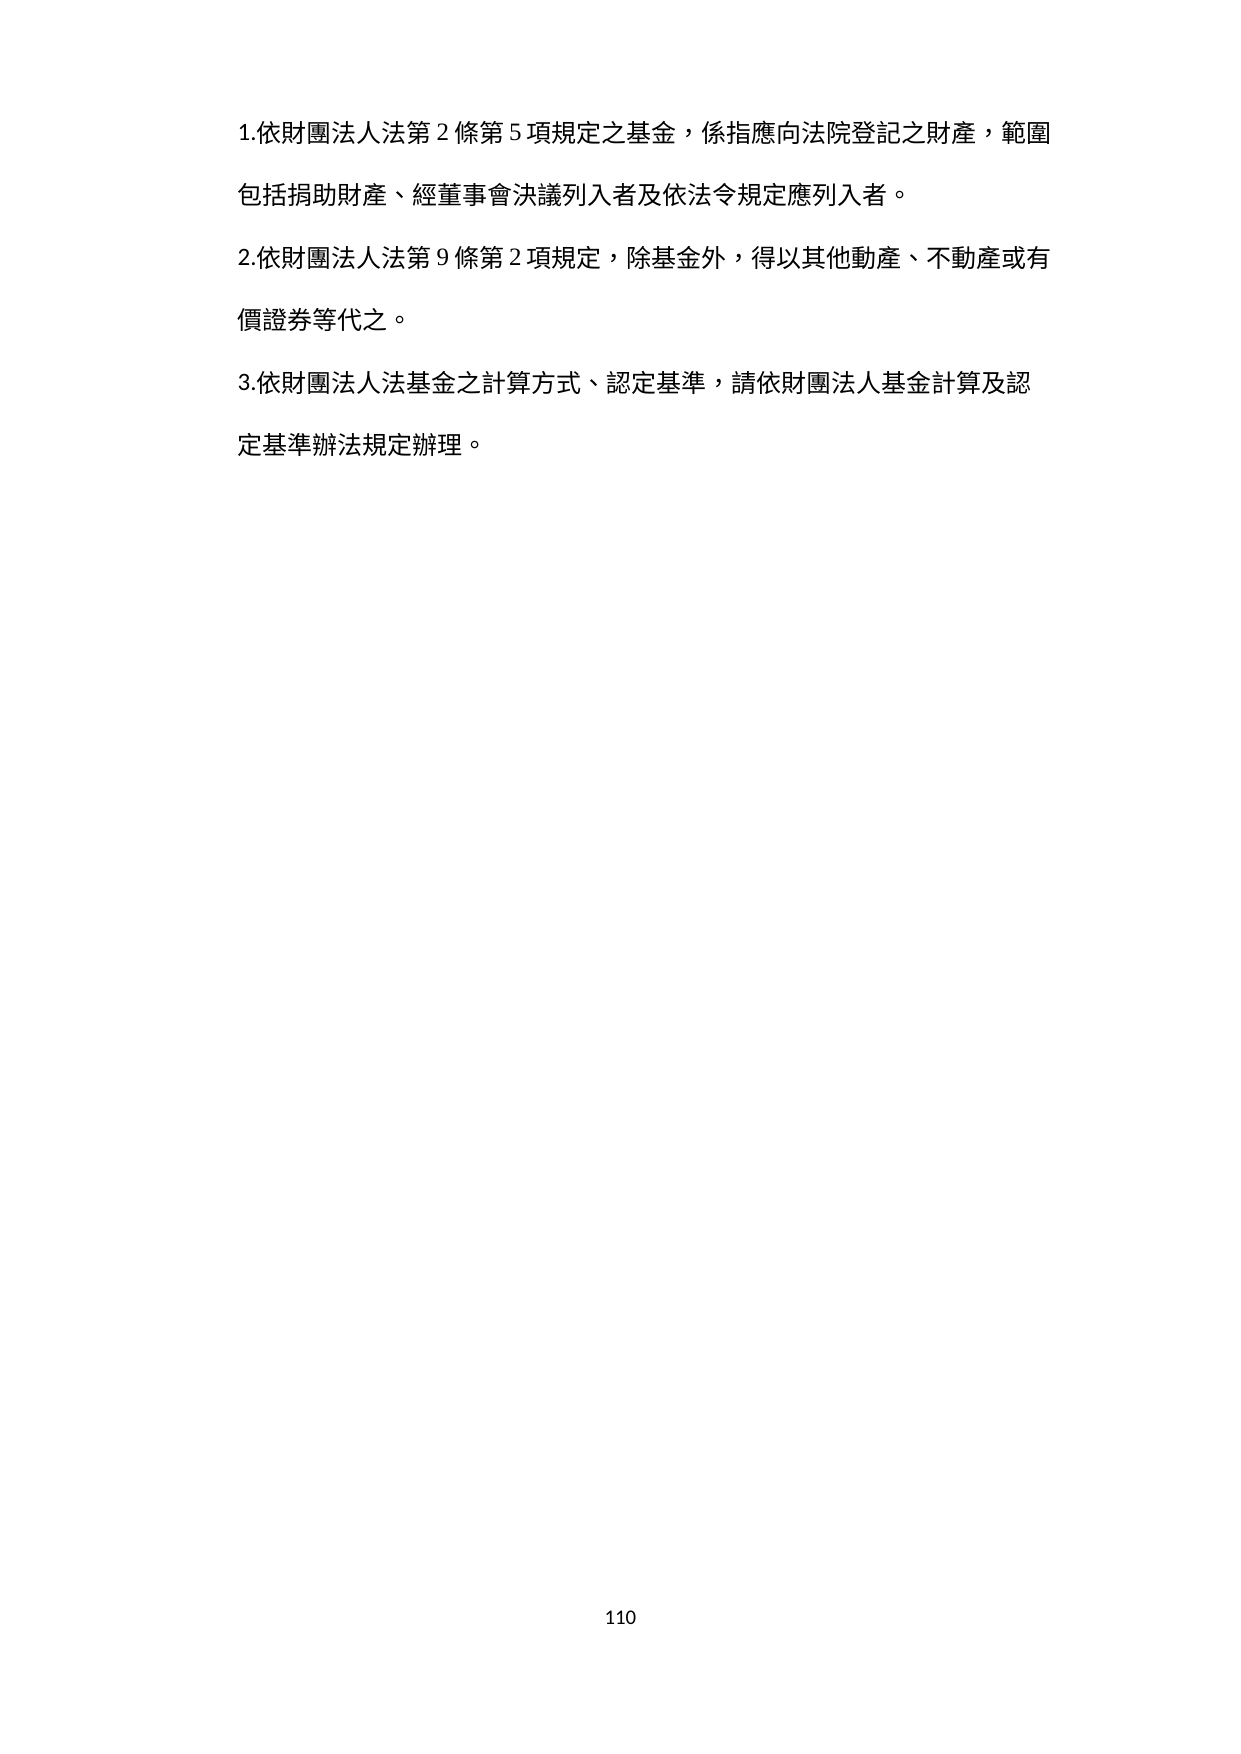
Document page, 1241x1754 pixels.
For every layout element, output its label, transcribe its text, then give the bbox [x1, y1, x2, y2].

list 依財團法人法第2條第5項規定之基金，係指應向法院登記之財產，範圍包括捐助財產、經董事會決議列入者及依法令規定應列入者。 [237, 89, 1053, 214]
list 依財團法人法第9條第2項規定，除基金外，得以其他動產、不動產或有價證券等代之。 [237, 214, 1053, 339]
list 依財團法人法基金之計算方式、認定基準，請依財團法人基金計算及認定基準辦法規定辦理。 [237, 339, 1053, 464]
